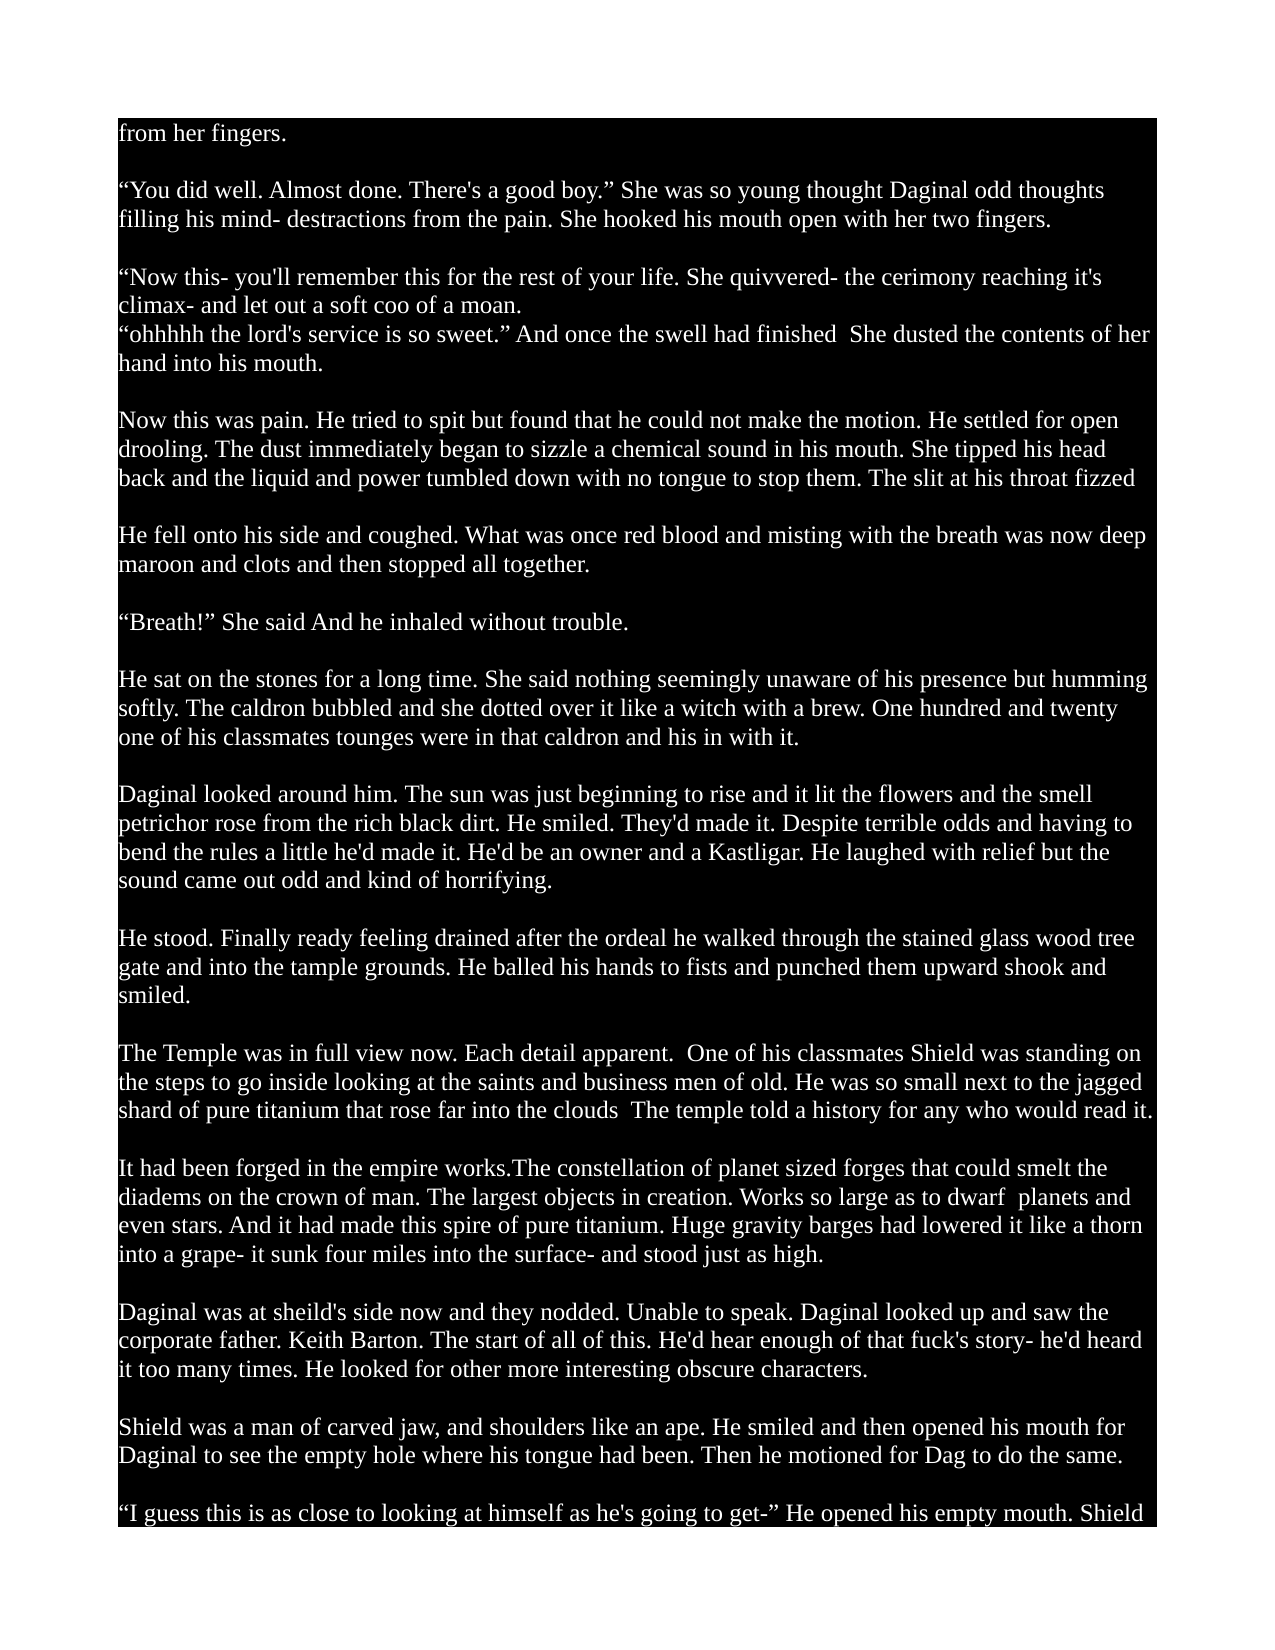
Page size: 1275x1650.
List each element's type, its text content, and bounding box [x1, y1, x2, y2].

text “Breath!” She said And he inhaled without trouble. [118, 607, 1157, 636]
text The Temple was in full view now. Each detail apparent. One of his classmates Shield was standing on the steps to go inside looking at the saints and business men of old. He was so small next to the jagged shard of pure titanium that rose far into the clouds The temple told a history for any who would read it. [118, 1038, 1157, 1124]
text Daginal was at sheild's side now and they nodded. Unable to speak. Daginal looked up and saw the corporate father. Keith Barton. The start of all of this. He'd hear enough of that fuck's story- he'd heard it too many times. He looked for other more interesting obscure characters. [118, 1297, 1157, 1383]
text “You did well. Almost done. There's a good boy.” She was so young thought Daginal odd thoughts filling his mind- destractions from the pain. She hooked his mouth open with her two fingers. “Now this- you'll remember this for the rest of your life. She quivvered- the cerimony reaching it's climax- and let out a soft coo of a moan. “ohhhhh the lord's service is so sweet.” And once the swell had finished She dusted the contents of her hand into his mouth. [118, 176, 1157, 377]
text from her fingers. [118, 118, 1157, 147]
text Shield was a man of carved jaw, and shoulders like an ape. He smiled and then opened his mouth for Daginal to see the empty hole where his tongue had been. Then he motioned for Dag to do the same. “I guess this is as close to looking at himself as he's going to get-” He opened his empty mouth. Shield [118, 1412, 1157, 1527]
text Daginal looked around him. The sun was just beginning to rise and it lit the flowers and the smell petrichor rose from the rich black dirt. He smiled. They'd made it. Despite terrible odds and having to bend the rules a little he'd made it. He'd be an owner and a Kastligar. He laughed with relief but the sound came out odd and kind of horrifying. [118, 779, 1157, 894]
text It had been forged in the empire works.The constellation of planet sized forges that could smelt the diadems on the crown of man. The largest objects in creation. Works so large as to dwarf planets and even stars. And it had made this spire of pure titanium. Huge gravity barges had lowered it like a thorn into a grape- it sunk four miles into the surface- and stood just as high. [118, 1153, 1157, 1268]
text He stood. Finally ready feeling drained after the ordeal he walked through the stained glass wood tree gate and into the tample grounds. He balled his hands to fists and punched them upward shook and smiled. [118, 923, 1157, 1038]
text Now this was pain. He tried to spit but found that he could not make the motion. He settled for open drooling. The dust immediately began to sizzle a chemical sound in his mouth. She tipped his head back and the liquid and power tumbled down with no tongue to stop them. The slit at his throat fizzed [118, 406, 1157, 492]
text He sat on the stones for a long time. She said nothing seemingly unaware of his presence but humming softly. The caldron bubbled and she dotted over it like a witch with a brew. One hundred and twenty one of his classmates tounges were in that caldron and his in with it. [118, 664, 1157, 751]
text He fell onto his side and coughed. What was once red blood and misting with the breath was now deep maroon and clots and then stopped all together. [118, 521, 1157, 578]
